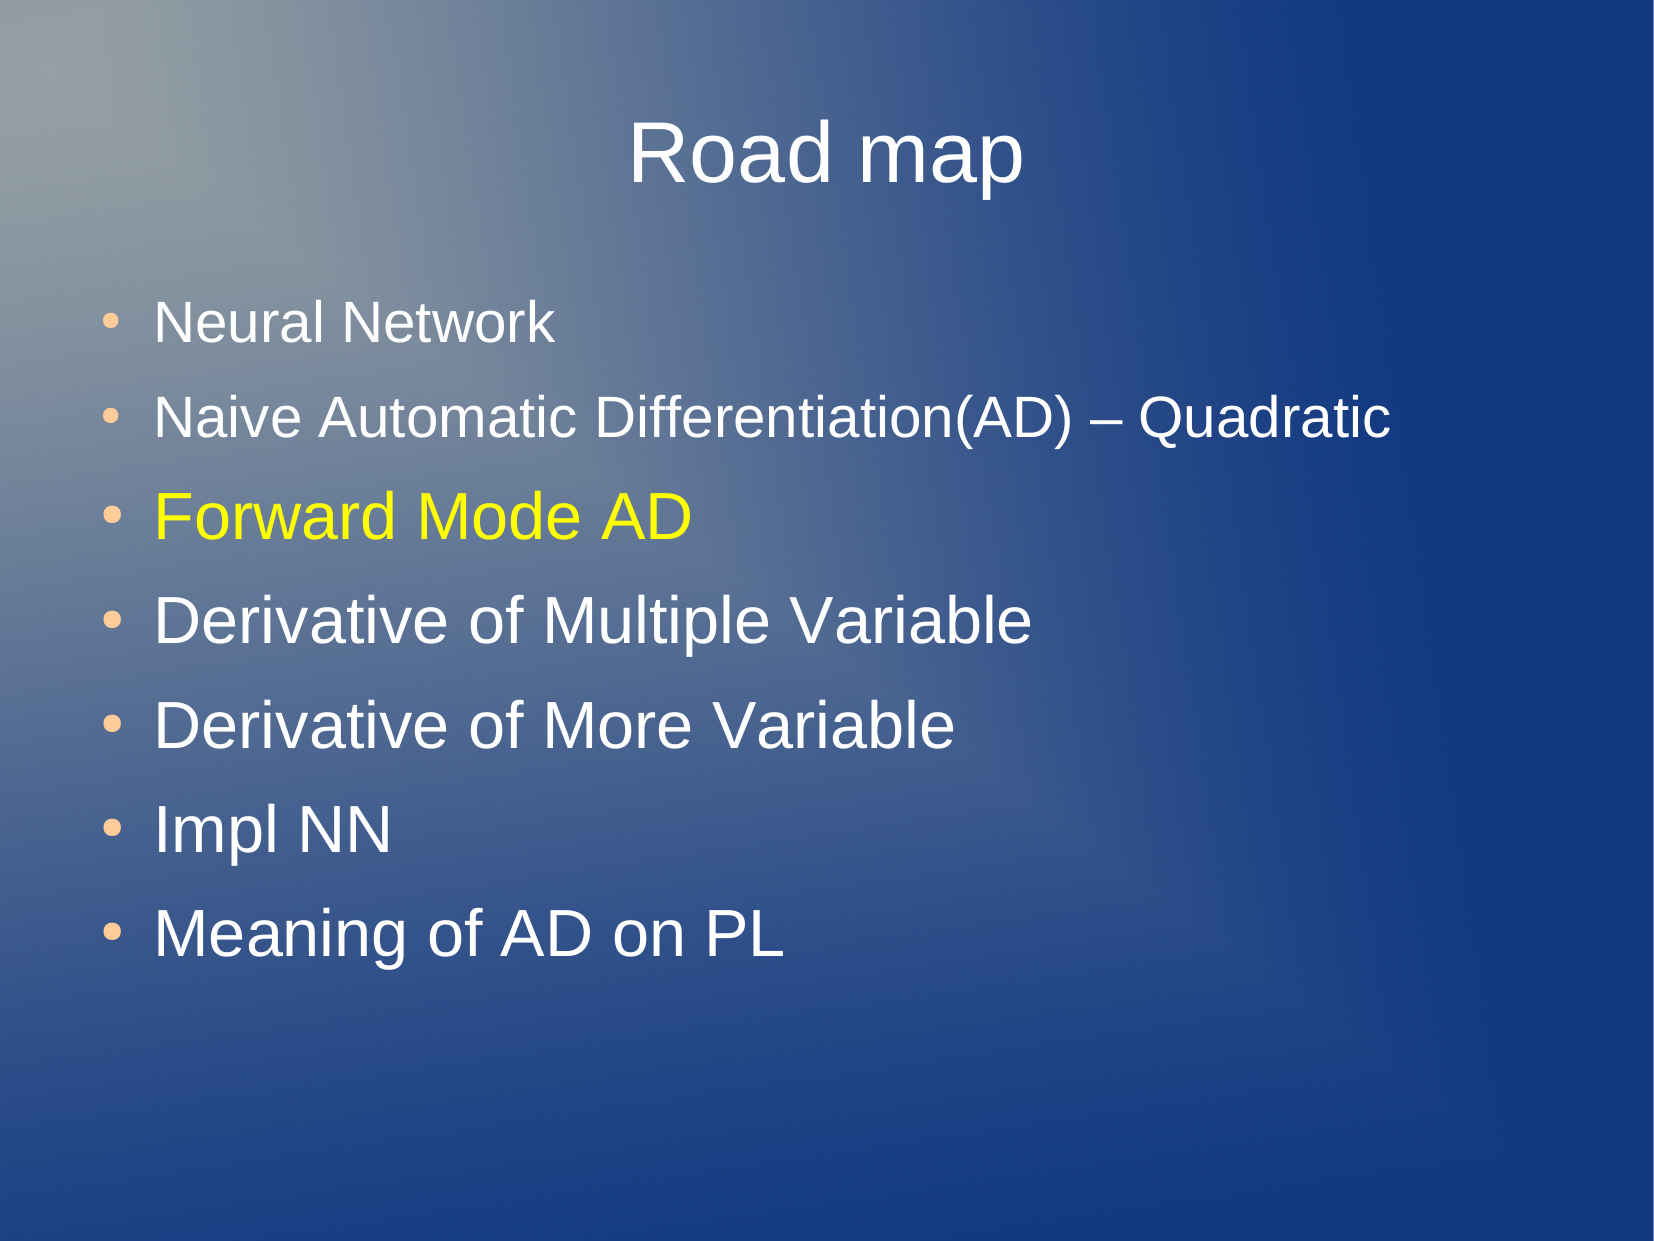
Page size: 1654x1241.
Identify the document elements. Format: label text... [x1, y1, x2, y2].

picture [0, 0, 1654, 1241]
title Road map [82, 49, 1571, 257]
list Neural Network Naive Automatic Differentiation(AD) – Quadratic Forward Mode AD Derivative of Multiple Variable Derivative of More Variable Impl NN Meaning of AD on PL [82, 290, 1571, 1109]
